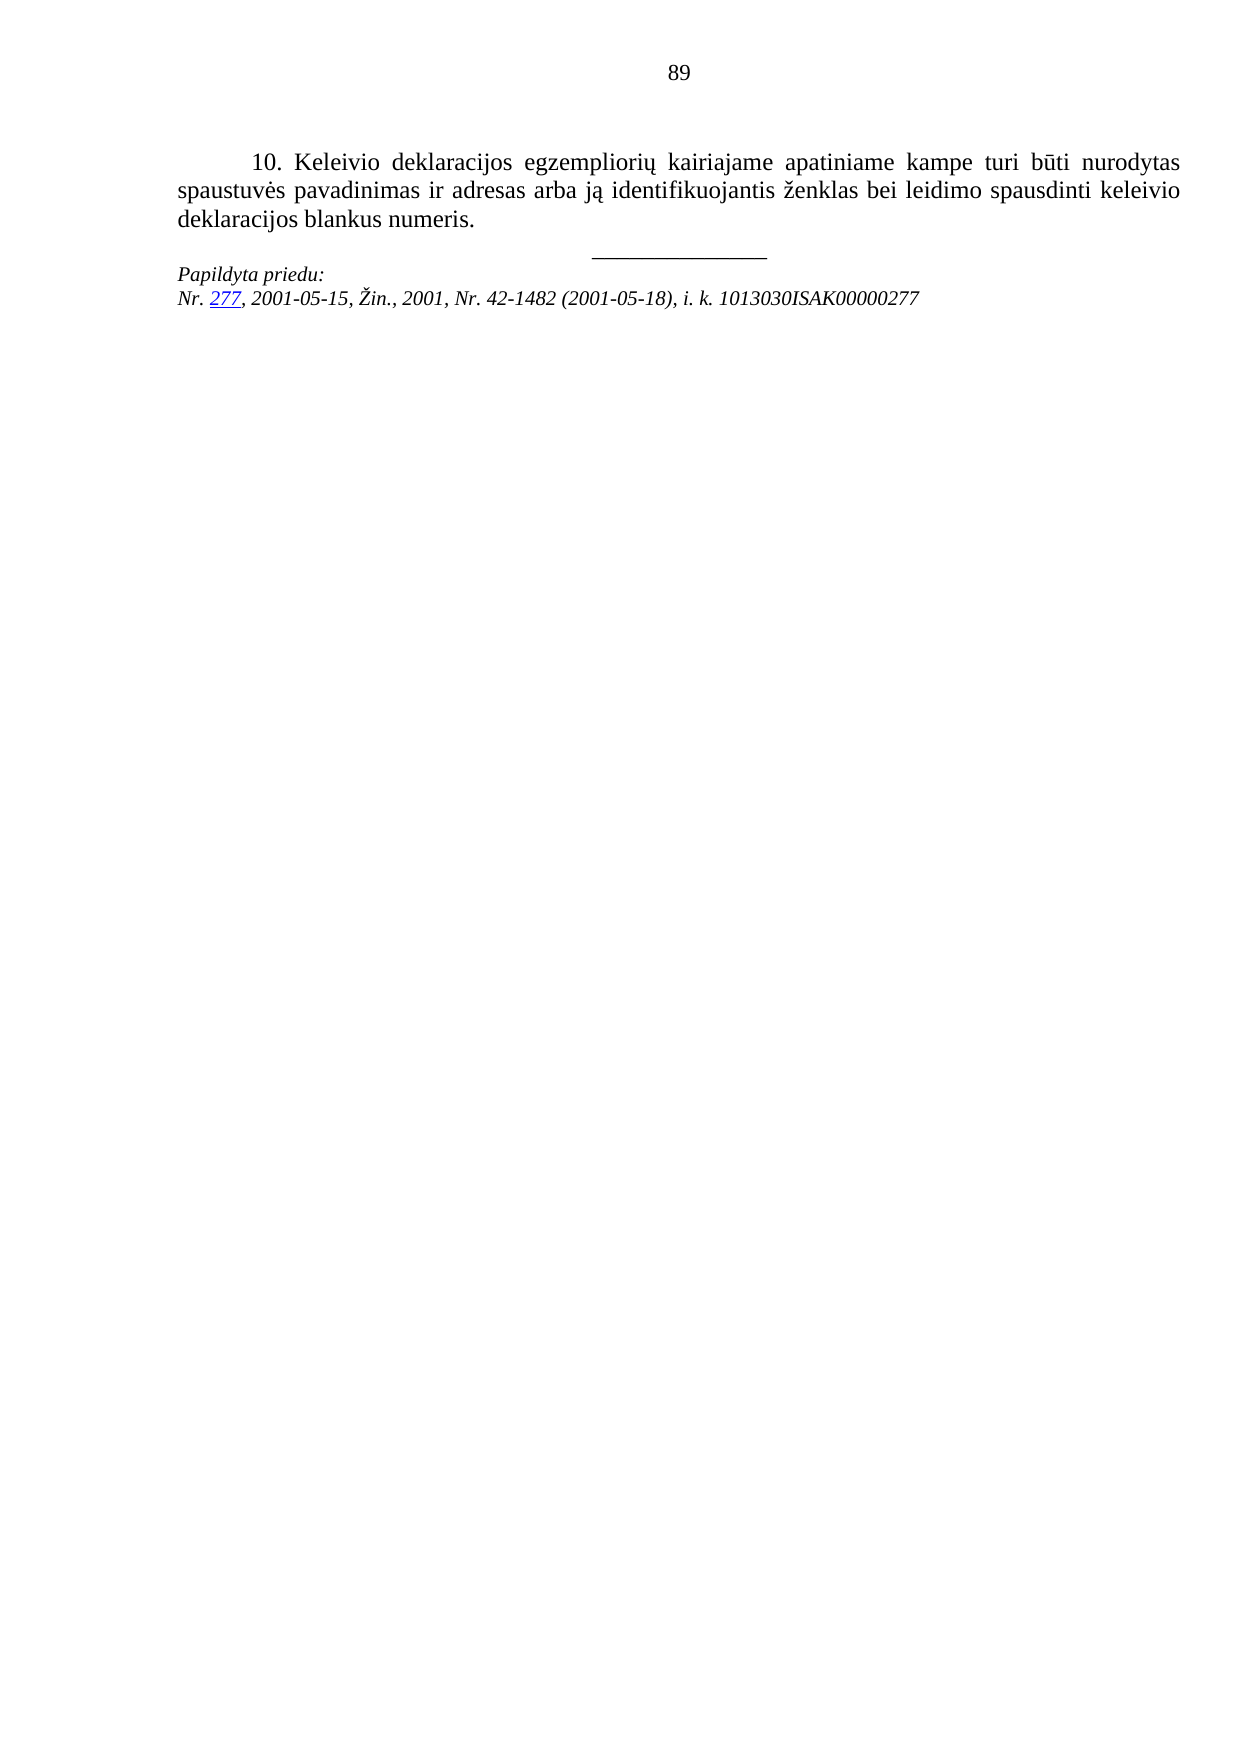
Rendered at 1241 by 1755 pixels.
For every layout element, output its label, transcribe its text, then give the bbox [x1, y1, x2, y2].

text 10. Keleivio deklaracijos egzempliorių kairiajame apatiniame kampe turi būti nurodytas spaustuvės pavadinimas ir adresas arba ją identifikuojantis ženklas bei leidimo spausdinti keleivio deklaracijos blankus numeris. [177, 147, 1181, 233]
text Nr. 277, 2001-05-15, Žin., 2001, Nr. 42-1482 (2001-05-18), i. k. 1013030ISAK00000277 [177, 286, 1181, 310]
text ______________ [177, 233, 1181, 262]
text Papildyta priedu: [177, 262, 1181, 286]
